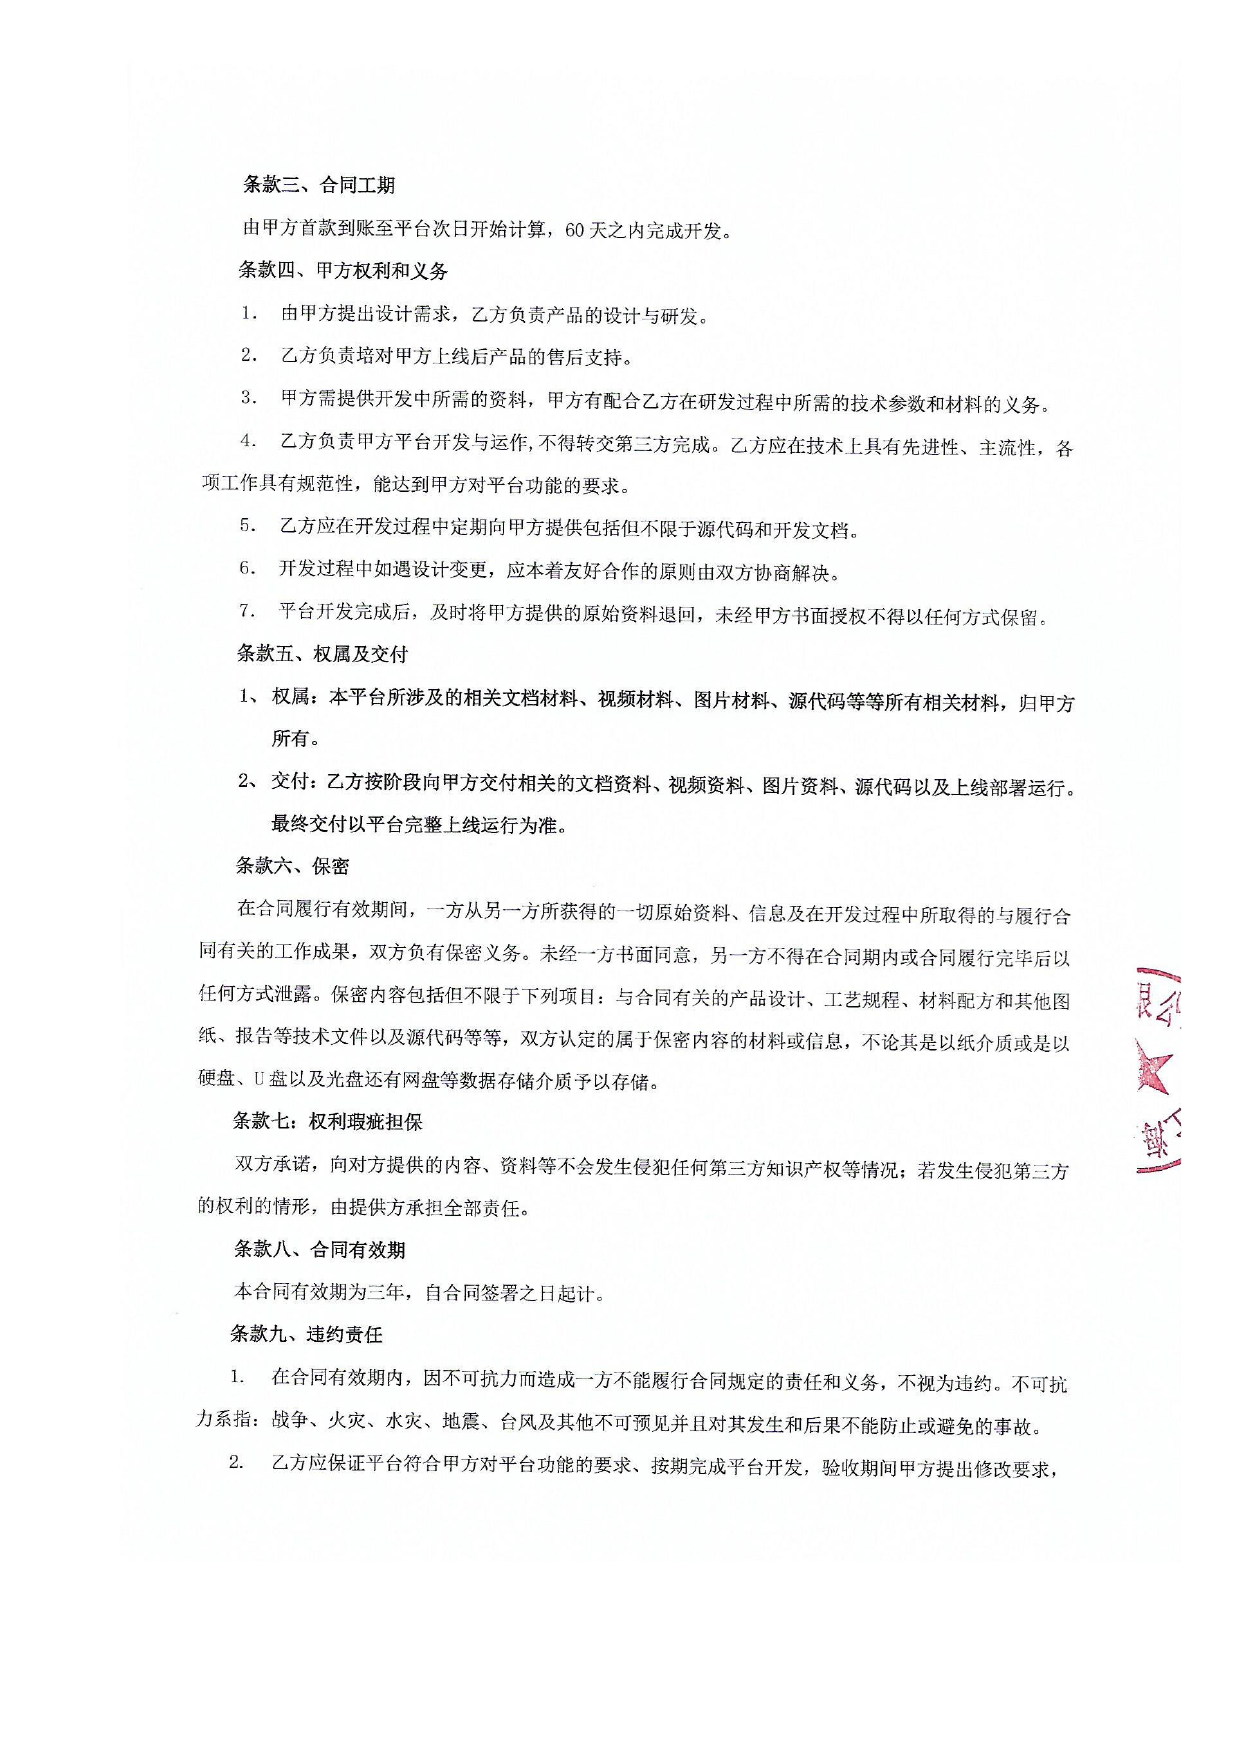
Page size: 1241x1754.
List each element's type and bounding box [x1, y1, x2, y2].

picture [118, 59, 1182, 1562]
